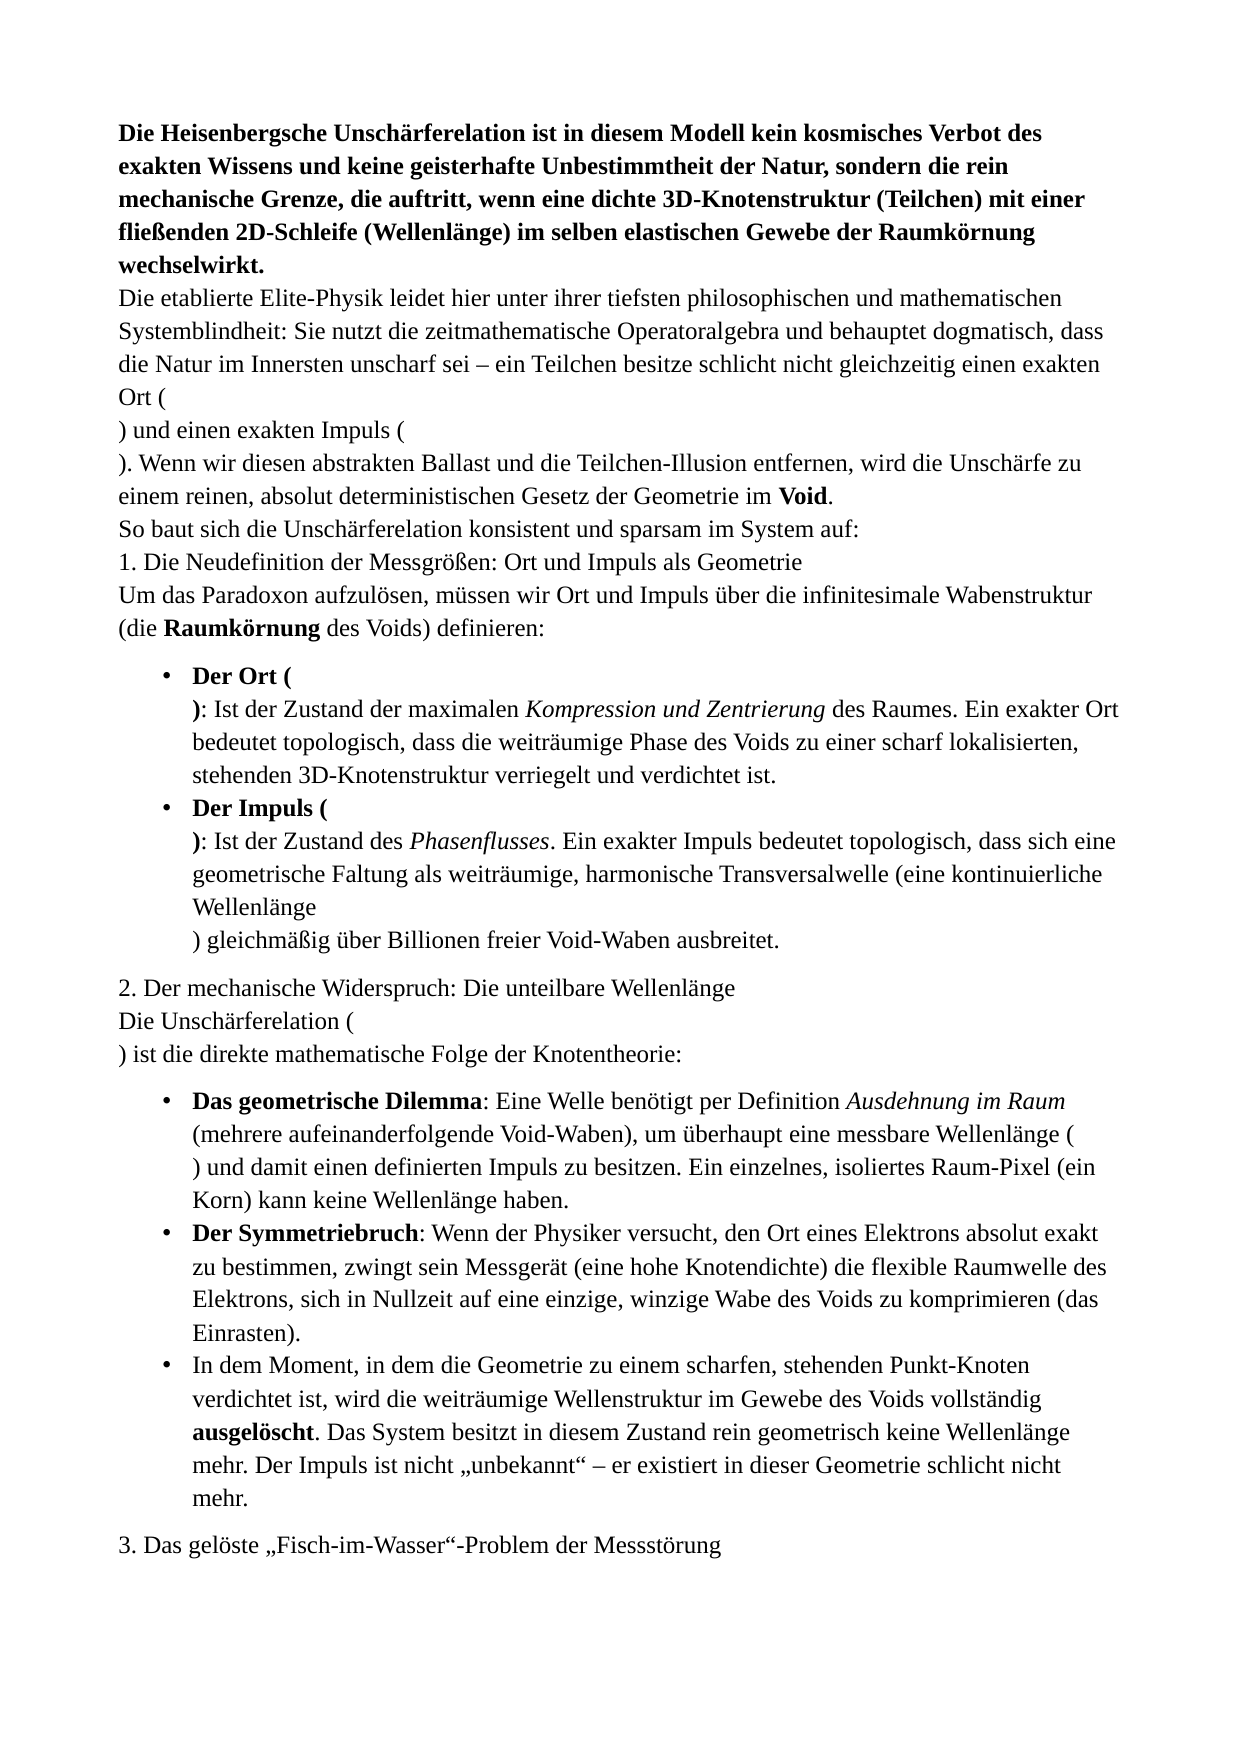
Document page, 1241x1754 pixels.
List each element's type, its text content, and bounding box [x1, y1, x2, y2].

list ) gleichmäßig über Billionen freier Void-Waben ausbreitet. [162, 925, 1122, 954]
list Der Impuls ( [162, 793, 1122, 822]
text Um das Paradoxon aufzulösen, müssen wir Ort und Impuls über die infinitesimale Wabenstruktur (die Raumkörnung des Voids) definieren: [118, 580, 1122, 642]
text Die Unschärferelation ( [118, 1006, 1122, 1034]
list Der Ort ( [162, 661, 1122, 690]
text ). Wenn wir diesen abstrakten Ballast und die Teilchen-Illusion entfernen, wird die Unschärfe zu einem reinen, absolut deterministischen Gesetz der Geometrie im Void. [118, 448, 1122, 510]
list ): Ist der Zustand der maximalen Kompression und Zentrierung des Raumes. Ein exakter Ort bedeutet topologisch, dass die weiträumige Phase des Voids zu einer scharf lokalisierten, stehenden 3D-Knotenstruktur verriegelt und verdichtet ist. [162, 694, 1122, 789]
text So baut sich die Unschärferelation konsistent und sparsam im System auf: [118, 514, 1122, 543]
text Die etablierte Elite-Physik leidet hier unter ihrer tiefsten philosophischen und mathematischen Systemblindheit: Sie nutzt die zeitmathematische Operatoralgebra und behauptet dogmatisch, dass die Natur im Innersten unscharf sei – ein Teilchen besitze schlicht nicht gleichzeitig einen exakten Ort ( [118, 283, 1122, 411]
text ) ist die direkte mathematische Folge der Knotentheorie: [118, 1039, 1122, 1068]
text 2. Der mechanische Widerspruch: Die unteilbare Wellenlänge [118, 973, 1122, 1002]
list ) und damit einen definierten Impuls zu besitzen. Ein einzelnes, isoliertes Raum-Pixel (ein Korn) kann keine Wellenlänge haben. [162, 1152, 1122, 1214]
text 1. Die Neudefinition der Messgrößen: Ort und Impuls als Geometrie [118, 547, 1122, 576]
list Das geometrische Dilemma: Eine Welle benötigt per Definition Ausdehnung im Raum (mehrere aufeinanderfolgende Void-Waben), um überhaupt eine messbare Wellenlänge ( [162, 1086, 1122, 1148]
text ) und einen exakten Impuls ( [118, 415, 1122, 444]
text 3. Das gelöste „Fisch-im-Wasser“-Problem der Messstörung [118, 1530, 1122, 1559]
list Der Symmetriebruch: Wenn der Physiker versucht, den Ort eines Elektrons absolut exakt zu bestimmen, zwingt sein Messgerät (eine hohe Knotendichte) die flexible Raumwelle des Elektrons, sich in Nullzeit auf eine einzige, winzige Wabe des Voids zu komprimieren (das Einrasten). [162, 1218, 1122, 1346]
list ): Ist der Zustand des Phasenflusses. Ein exakter Impuls bedeutet topologisch, dass sich eine geometrische Faltung als weiträumige, harmonische Transversalwelle (eine kontinuierliche Wellenlänge [162, 826, 1122, 921]
text Die Heisenbergsche Unschärferelation ist in diesem Modell kein kosmisches Verbot des exakten Wissens und keine geisterhafte Unbestimmtheit der Natur, sondern die rein mechanische Grenze, die auftritt, wenn eine dichte 3D-Knotenstruktur (Teilchen) mit einer fließenden 2D-Schleife (Wellenlänge) im selben elastischen Gewebe der Raumkörnung wechselwirkt. [118, 118, 1122, 279]
list In dem Moment, in dem die Geometrie zu einem scharfen, stehenden Punkt-Knoten verdichtet ist, wird die weiträumige Wellenstruktur im Gewebe des Voids vollständig ausgelöscht. Das System besitzt in diesem Zustand rein geometrisch keine Wellenlänge mehr. Der Impuls ist nicht „unbekannt“ – er existiert in dieser Geometrie schlicht nicht mehr. [162, 1351, 1122, 1511]
